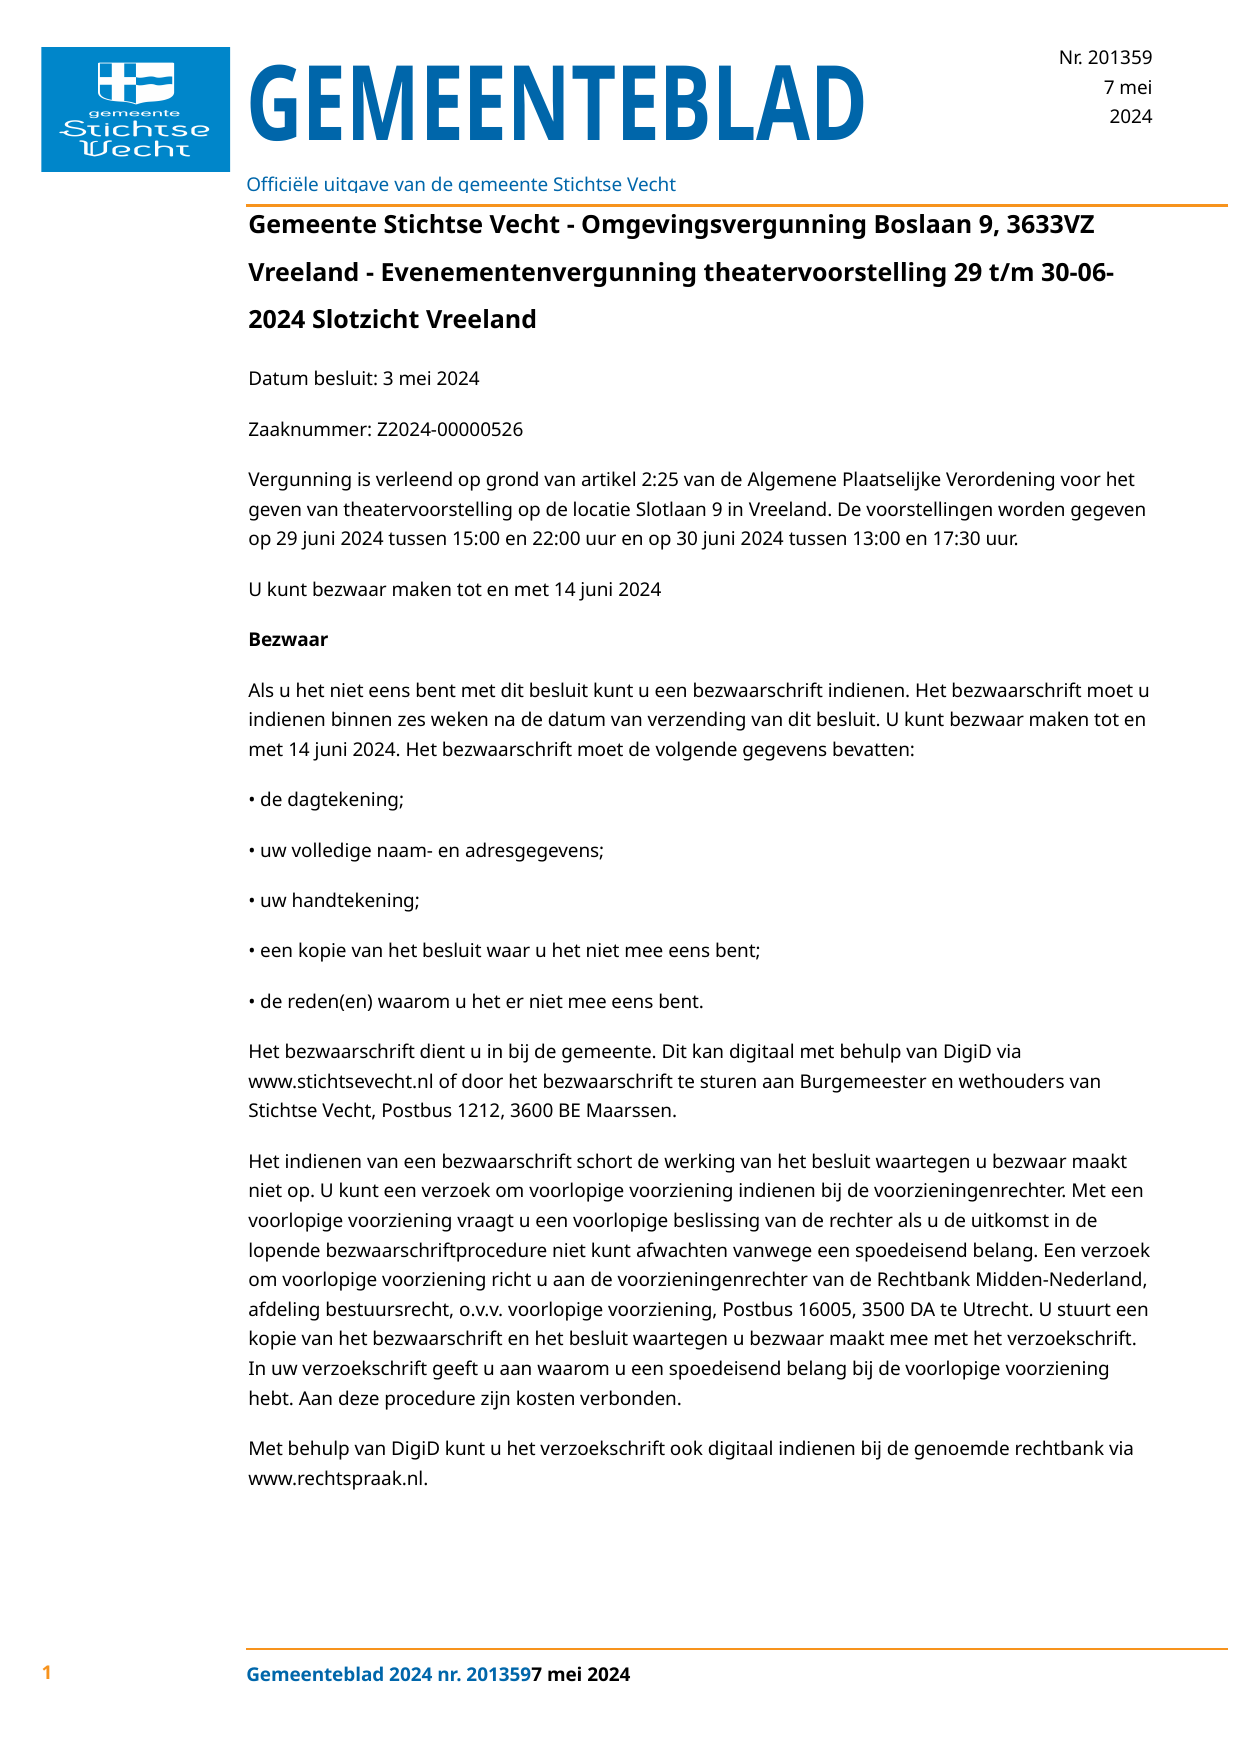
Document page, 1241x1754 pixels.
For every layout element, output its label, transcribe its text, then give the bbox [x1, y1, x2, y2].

text Datum besluit: 3 mei 2024 [248, 366, 1152, 391]
text U kunt bezwaar maken tot en met 14 juni 2024 [248, 576, 1152, 602]
text • de dagtekening; [248, 786, 1152, 812]
picture [137, 63, 174, 103]
text Als u het niet eens bent met dit besluit kunt u een bezwaarschrift indienen. Het bezwaarschrift moet u indienen binnen zes weken na de datum van verzending van dit besluit. U kunt bezwaar maken tot en met 14 juni 2024. Het bezwaarschrift moet de volgende gegevens bevatten: [248, 677, 1152, 762]
text Met behulp van DigiD kunt u het verzoekschrift ook digitaal indienen bij de genoemde rechtbank via www.rechtspraak.nl. [248, 1435, 1152, 1490]
text • de reden(en) waarom u het er niet mee eens bent. [248, 988, 1152, 1014]
picture [99, 63, 135, 101]
text Bezwaar [248, 626, 1152, 652]
text • uw handtekening; [248, 887, 1152, 913]
text Het bezwaarschrift dient u in bij de gemeente. Dit kan digitaal met behulp van DigiD via www.stichtsevecht.nl of door het bezwaarschrift te sturen aan Burgemeester en wethouders van Stichtse Vecht, Postbus 1212, 3600 BE Maarssen. [248, 1038, 1152, 1123]
text Zaaknummer: Z2024-00000526 [248, 416, 1152, 442]
text Het indienen van een bezwaarschrift schort de werking van het besluit waartegen u bezwaar maakt niet op. U kunt een verzoek om voorlopige voorziening indienen bij de voorzieningenrechter. Met een voorlopige voorziening vraagt u een voorlopige beslissing van de rechter als u de uitkomst in de lopende bezwaarschriftprocedure niet kunt afwachten vanwege een spoedeisend belang. Een verzoek om voorlopige voorziening richt u aan de voorzieningenrechter van de Rechtbank Midden-Nederland, afdeling bestuursrecht, o.v.v. voorlopige voorziening, Postbus 16005, 3500 DA te Utrecht. U stuurt een kopie van het bezwaarschrift en het besluit waartegen u bezwaar maakt mee met het verzoekschrift. In uw verzoekschrift geeft u aan waarom u een spoedeisend belang bij de voorlopige voorziening hebt. Aan deze procedure zijn kosten verbonden. [248, 1148, 1152, 1410]
text • een kopie van het besluit waar u het niet mee eens bent; [248, 938, 1152, 963]
text Vergunning is verleend op grond van artikel 2:25 van de Algemene Plaatselijke Verordening voor het geven van theatervoorstelling op de locatie Slotlaan 9 in Vreeland. De voorstellingen worden gegeven op 29 juni 2024 tussen 15:00 en 22:00 uur en op 30 juni 2024 tussen 13:00 en 17:30 uur. [248, 466, 1152, 551]
text Gemeente Stichtse Vecht - Omgevingsvergunning Boslaan 9, 3633VZ Vreeland - Evenementenvergunning theatervoorstelling 29 t/m 30-06-2024 Slotzicht Vreeland [248, 207, 1152, 336]
text • uw volledige naam- en adresgegevens; [248, 837, 1152, 862]
